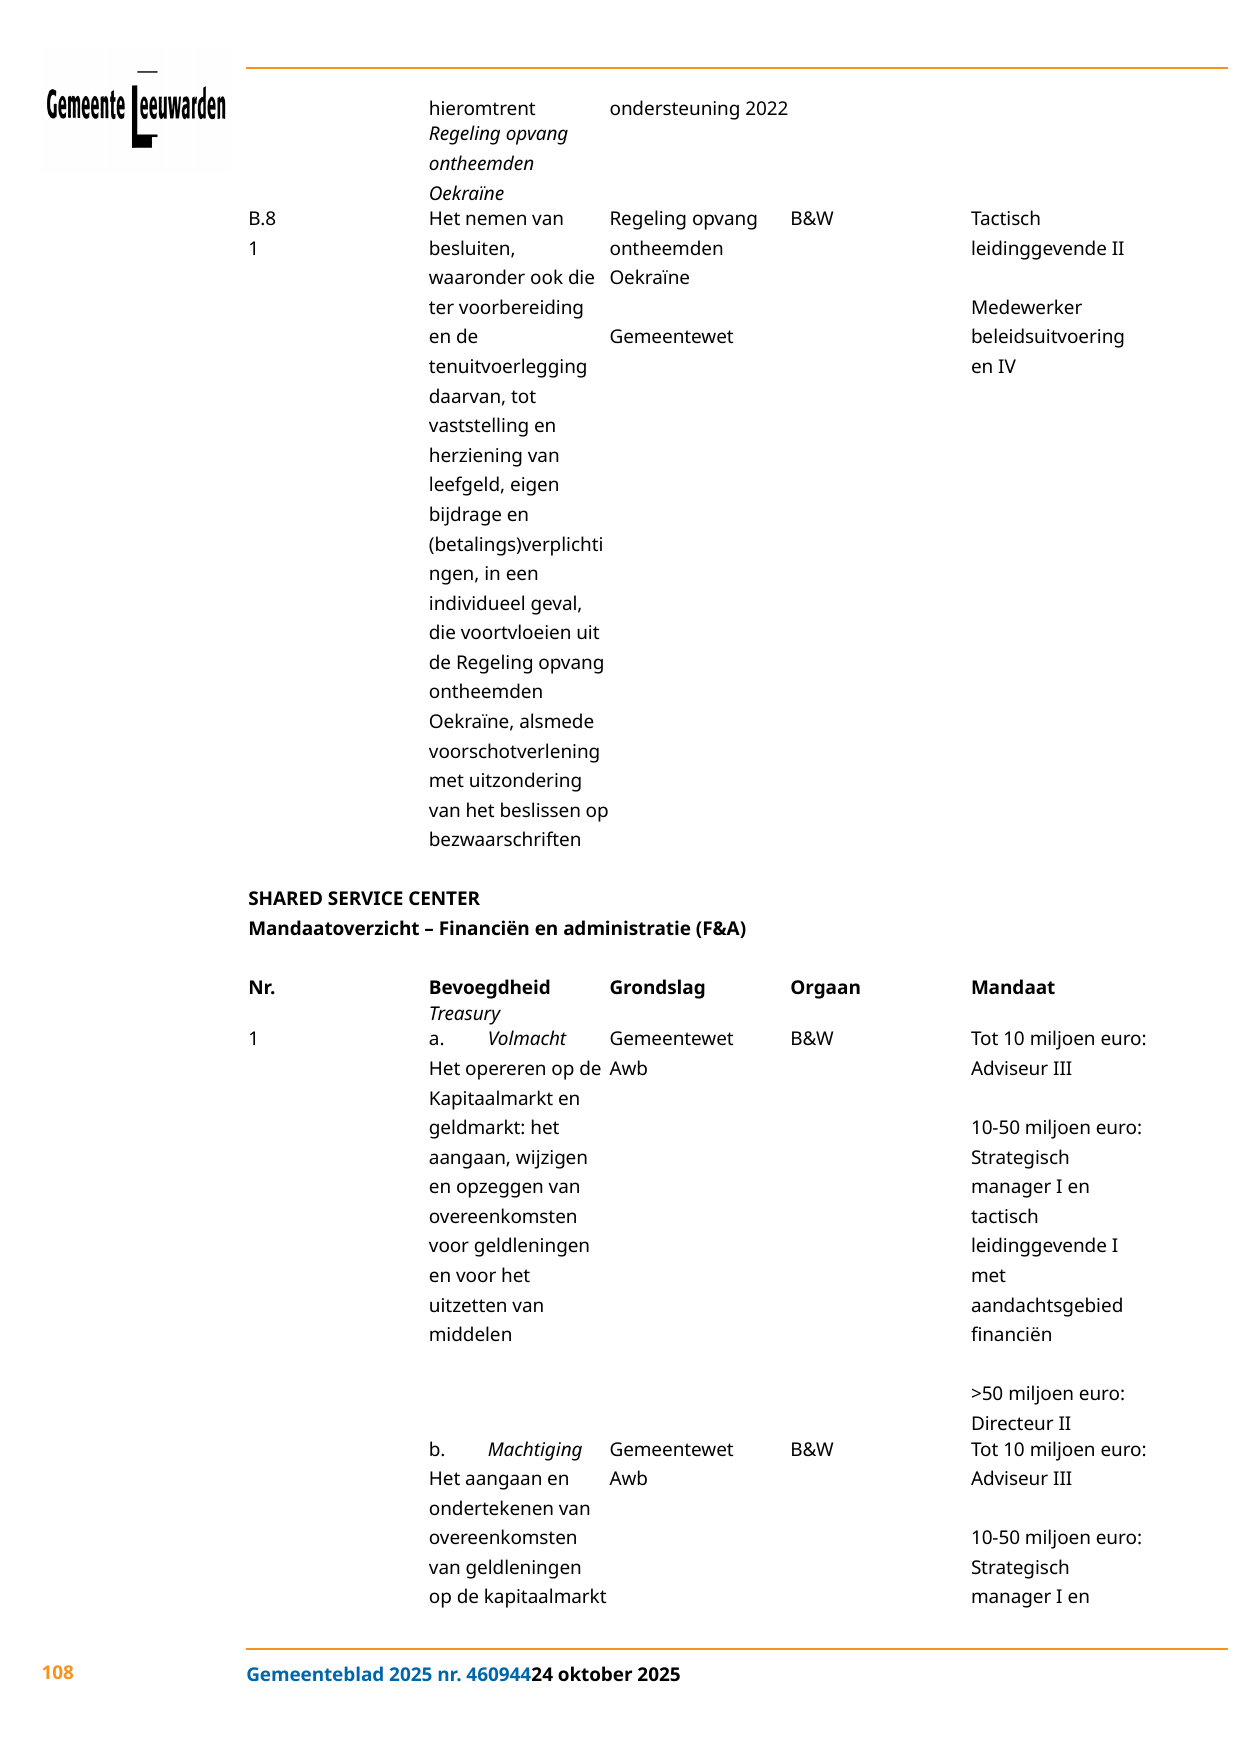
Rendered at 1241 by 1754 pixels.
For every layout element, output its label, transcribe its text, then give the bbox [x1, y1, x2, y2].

table_cell 1 [248, 1026, 429, 1436]
table_cell Tot 10 miljoen euro: Adviseur III 10-50 miljoen euro: Strategisch manager I en [971, 1436, 1152, 1609]
table_header Grondslag [609, 974, 790, 1000]
table_cell Gemeentewet Awb [609, 1026, 790, 1436]
table_cell [609, 121, 790, 205]
table_header Nr. [248, 974, 429, 1000]
table_cell [248, 121, 429, 205]
text Mandaatoverzicht – Financiën en administratie (F&A) [248, 915, 1152, 941]
table_cell [248, 1436, 429, 1609]
table_cell B.8 1 [248, 205, 429, 852]
table_cell Volmacht Het opereren op de Kapitaalmarkt en geldmarkt: het aangaan, wijzigen en opzeggen van overeenkomsten voor geldleningen en voor het uitzetten van middelen [429, 1026, 609, 1436]
table_cell Regeling opvang ontheemden Oekraïne Gemeentewet [609, 205, 790, 852]
table_cell B&W [790, 1026, 971, 1436]
table_cell Tactisch leidinggevende II Medewerker beleidsuitvoering en IV [971, 205, 1152, 852]
table_cell [971, 95, 1152, 121]
table_cell Treasury [429, 1000, 1152, 1026]
table_cell hieromtrent [429, 95, 609, 121]
table_cell [248, 1000, 429, 1026]
table_cell B&W [790, 205, 971, 852]
table_header Orgaan [790, 974, 971, 1000]
text SHARED SERVICE CENTER [248, 885, 1152, 911]
table_cell [971, 121, 1152, 205]
table_header Bevoegdheid [429, 974, 609, 1000]
table_cell B&W [790, 1436, 971, 1609]
picture [41, 47, 231, 172]
table_cell Machtiging Het aangaan en ondertekenen van overeenkomsten van geldleningen op de kapitaalmarkt [429, 1436, 609, 1609]
table_cell [790, 95, 971, 121]
table_cell Gemeentewet Awb [609, 1436, 790, 1609]
table_cell Tot 10 miljoen euro: Adviseur III 10-50 miljoen euro: Strategisch manager I en tactisch leidinggevende I met aandachtsgebied financiën >50 miljoen euro: Directeur II [971, 1026, 1152, 1436]
table_cell ondersteuning 2022 [609, 95, 790, 121]
table_cell Het nemen van besluiten, waaronder ook die ter voorbereiding en de tenuitvoerlegging daarvan, tot vaststelling en herziening van leefgeld, eigen bijdrage en (betalings)verplichtingen, in een individueel geval, die voortvloeien uit de Regeling opvang ontheemden Oekraïne, alsmede voorschotverlening met uitzondering van het beslissen op bezwaarschriften [429, 205, 609, 852]
table_cell [248, 95, 429, 121]
table_header Mandaat [971, 974, 1152, 1000]
table_cell [790, 121, 971, 205]
table_cell Regeling opvang ontheemden Oekraïne [429, 121, 609, 205]
